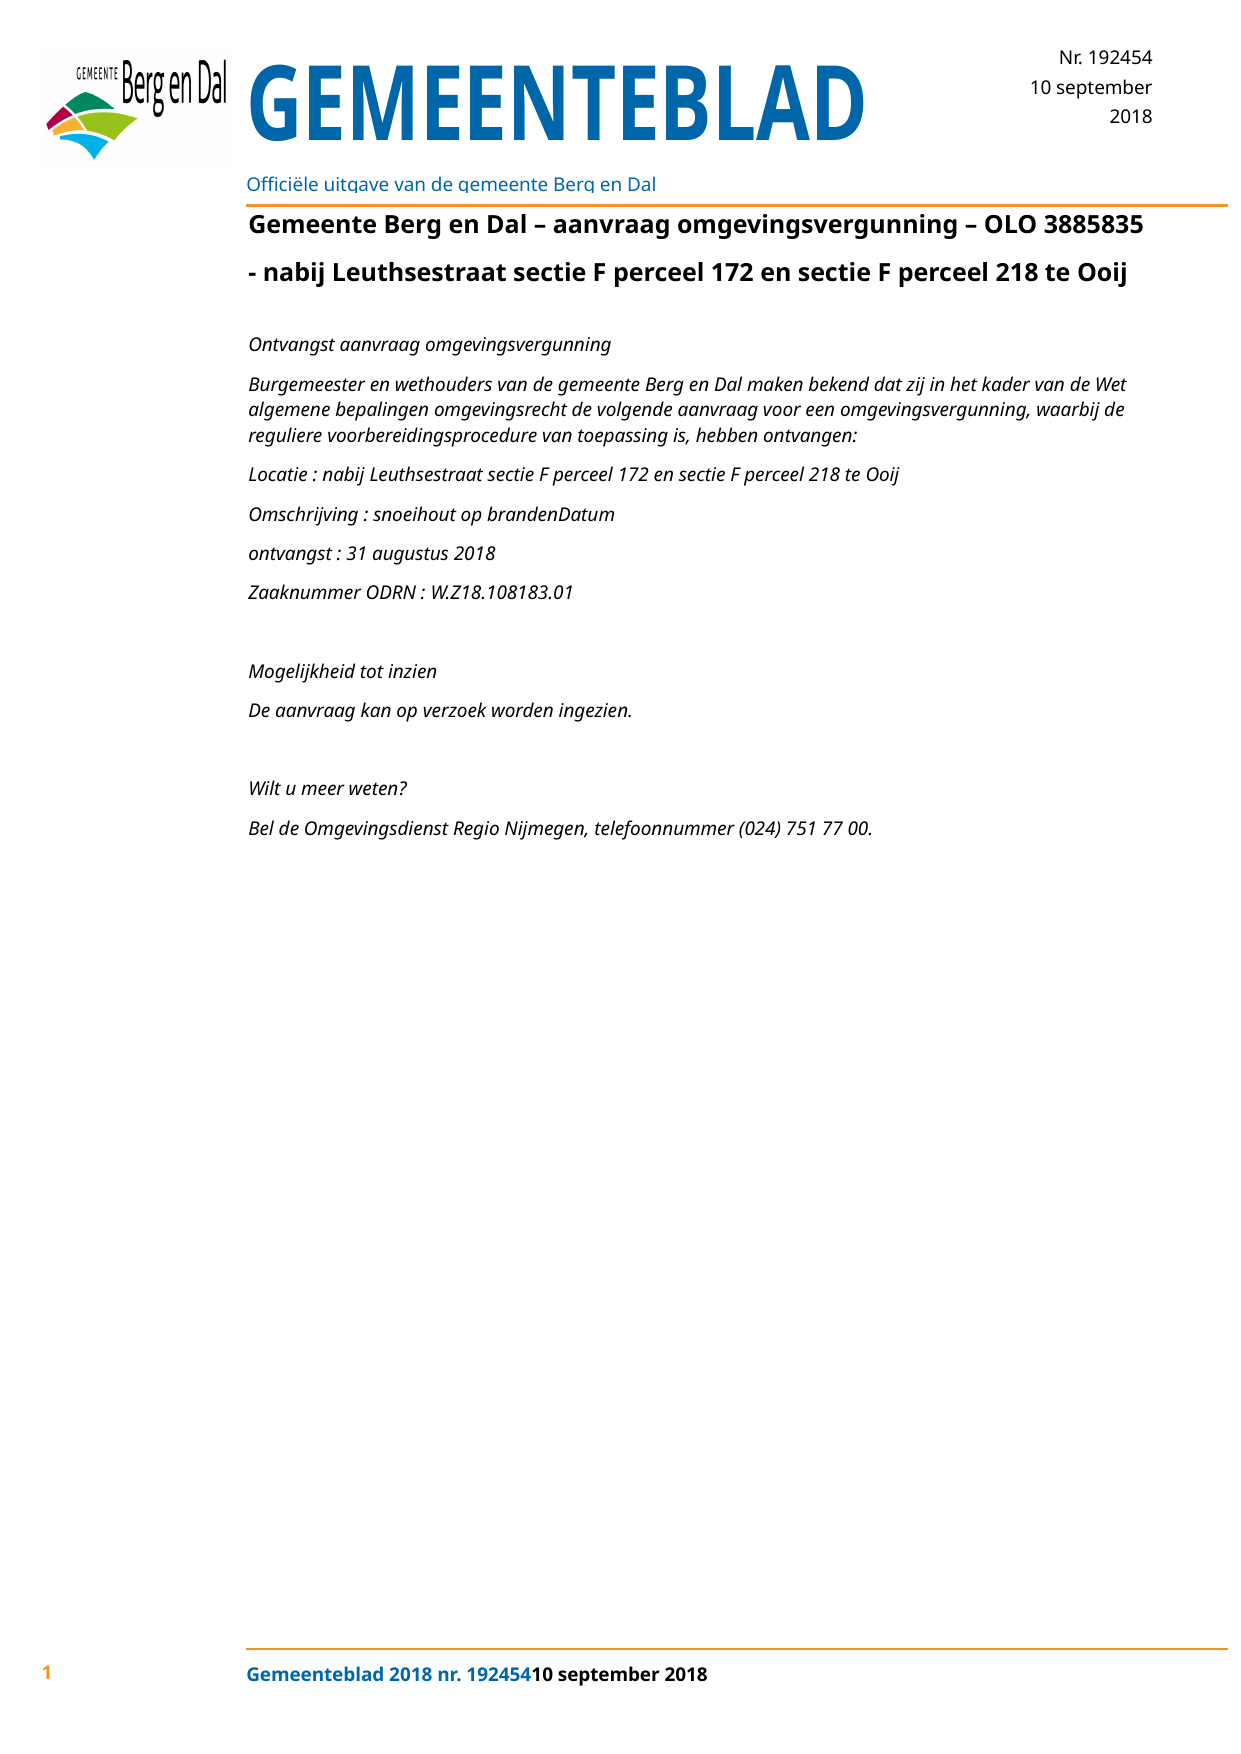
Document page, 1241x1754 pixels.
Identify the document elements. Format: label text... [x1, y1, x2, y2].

text Wilt u meer weten? [248, 776, 1152, 801]
text Gemeente Berg en Dal – aanvraag omgevingsvergunning – OLO 3885835 - nabij Leuthsestraat sectie F perceel 172 en sectie F perceel 218 te Ooij [248, 207, 1152, 288]
text Ontvangst aanvraag omgevingsvergunning [248, 331, 1152, 357]
text Omschrijving : snoeihout op brandenDatum [248, 501, 1152, 526]
text Bel de Omgevingsdienst Regio Nijmegen, telefoonnummer (024) 751 77 00. [248, 815, 1152, 841]
text Burgemeester en wethouders van de gemeente Berg en Dal maken bekend dat zij in het kader van de Wet algemene bepalingen omgevingsrecht de volgende aanvraag voor een omgevingsvergunning, waarbij de reguliere voorbereidingsprocedure van toepassing is, hebben ontvangen: [248, 371, 1152, 448]
picture [41, 47, 231, 172]
text De aanvraag kan op verzoek worden ingezien. [248, 697, 1152, 723]
text Locatie : nabij Leuthsestraat sectie F perceel 172 en sectie F perceel 218 te Ooij [248, 461, 1152, 487]
text ontvangst : 31 augustus 2018 [248, 540, 1152, 566]
text Zaaknummer ODRN : W.Z18.108183.01 [248, 579, 1152, 605]
text Mogelijkheid tot inzien [248, 658, 1152, 683]
